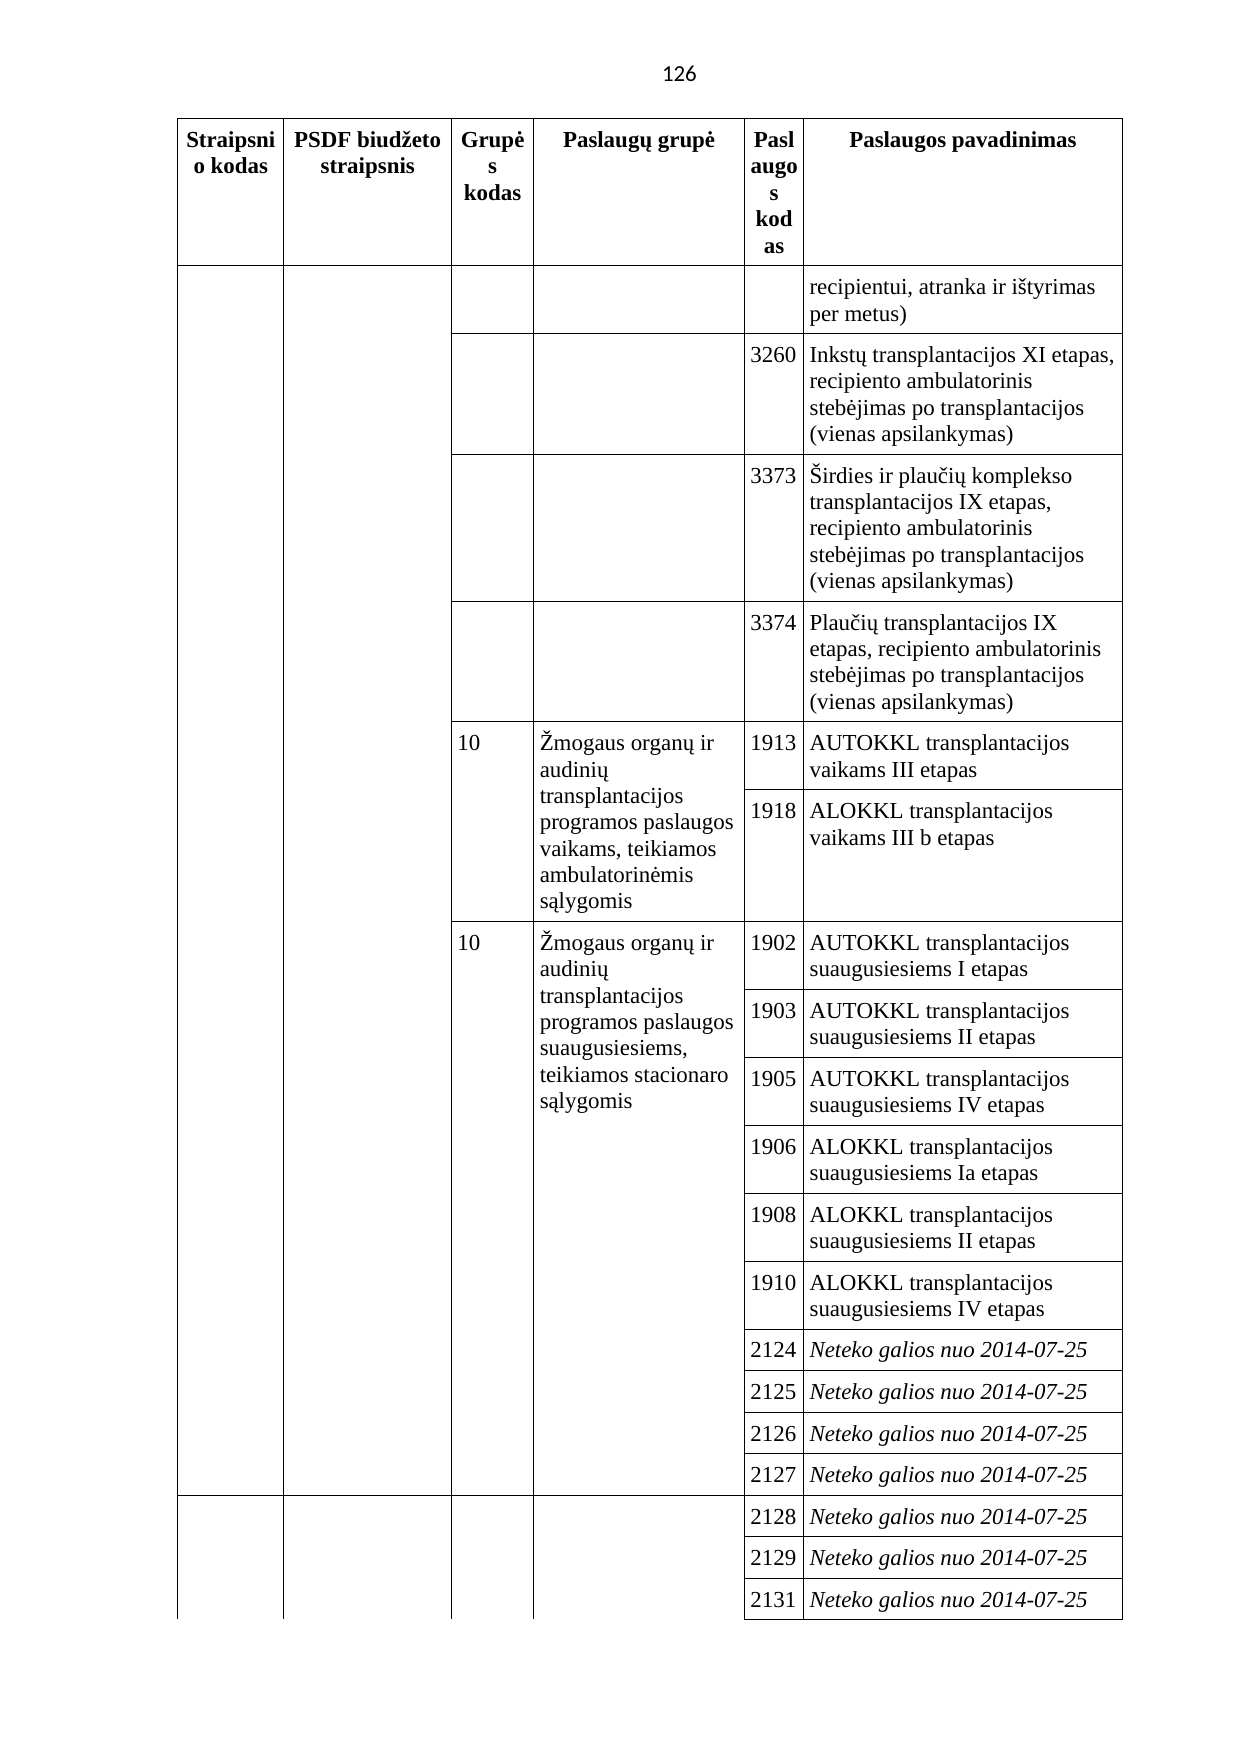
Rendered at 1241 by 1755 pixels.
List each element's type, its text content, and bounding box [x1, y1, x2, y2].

table_cell 2128 [745, 1496, 803, 1536]
table_cell Neteko galios nuo 2014-07-25 [804, 1413, 1122, 1453]
table_cell 1903 [745, 990, 803, 1057]
table_cell 10 [452, 922, 533, 1412]
table_cell 1908 [745, 1194, 803, 1261]
table_cell recipientui, atranka ir ištyrimas per metus) [804, 266, 1122, 333]
table_cell [178, 1125, 283, 1193]
table_cell [178, 1453, 283, 1495]
table_cell [284, 1370, 451, 1412]
table_cell [284, 601, 451, 721]
table_cell [452, 334, 533, 454]
table_cell [284, 266, 451, 333]
table_cell [534, 1578, 744, 1619]
table_cell [284, 721, 451, 789]
table_cell [745, 266, 803, 333]
table_cell [178, 1057, 283, 1125]
table_cell [178, 333, 283, 454]
table_header Grupės kodas [452, 119, 533, 265]
table_cell 1918 [745, 790, 803, 921]
table_cell 2129 [745, 1537, 803, 1578]
table_cell Neteko galios nuo 2014-07-25 [804, 1537, 1122, 1578]
table_cell [452, 602, 533, 721]
table_cell [534, 455, 744, 601]
table_cell 1905 [745, 1058, 803, 1125]
table_cell 1906 [745, 1126, 803, 1193]
table_cell Širdies ir plaučių komplekso transplantacijos IX etapas, recipiento ambulatorinis stebėjimas po transplantacijos (vienas apsilankymas) [804, 455, 1122, 601]
table_cell Neteko galios nuo 2014-07-25 [804, 1371, 1122, 1412]
table_cell [452, 266, 533, 333]
table_cell 1913 [745, 722, 803, 789]
table_cell [178, 789, 283, 921]
table_cell [284, 333, 451, 454]
table_cell [284, 789, 451, 921]
table_cell [284, 989, 451, 1057]
table_cell [178, 454, 283, 601]
table_cell [534, 266, 744, 333]
table_cell [284, 1261, 451, 1328]
table_cell 3374 [745, 602, 803, 721]
table_cell [178, 921, 283, 989]
table_cell Neteko galios nuo 2014-07-25 [804, 1454, 1122, 1495]
table_cell 2124 [745, 1330, 803, 1370]
table_cell ALOKKL transplantacijos suaugusiesiems II etapas [804, 1194, 1122, 1261]
table_cell [534, 1536, 744, 1578]
table_cell 1910 [745, 1262, 803, 1328]
table_cell [178, 1412, 283, 1453]
table_cell Žmogaus organų ir audinių transplantacijos programos paslaugos suaugusiesiems, teikiamos stacionaro sąlygomis [534, 922, 744, 1412]
table_cell [178, 1536, 283, 1578]
table_cell [534, 1412, 744, 1453]
table_cell Žmogaus organų ir audinių transplantacijos programos paslaugos vaikams, teikiamos ambulatorinėmis sąlygomis [534, 722, 744, 921]
table_cell [178, 1193, 283, 1261]
table_cell Plaučių transplantacijos IX etapas, recipiento ambulatorinis stebėjimas po transplantacijos (vienas apsilankymas) [804, 602, 1122, 721]
table_cell [534, 1496, 744, 1536]
table_cell Neteko galios nuo 2014-07-25 [804, 1496, 1122, 1536]
table_cell AUTOKKL transplantacijos vaikams III etapas [804, 722, 1122, 789]
table_cell 3260 [745, 334, 803, 454]
table_cell [452, 455, 533, 601]
table_cell 3373 [745, 455, 803, 601]
table_cell [284, 1412, 451, 1453]
table_cell [534, 1453, 744, 1495]
table_cell ALOKKL transplantacijos vaikams III b etapas [804, 790, 1122, 921]
table_header Paslaugų grupė [534, 119, 744, 265]
table_cell [284, 1496, 451, 1536]
table_cell ALOKKL transplantacijos suaugusiesiems IV etapas [804, 1262, 1122, 1328]
table_cell [178, 1370, 283, 1412]
table_cell [178, 1261, 283, 1328]
table_cell [178, 601, 283, 721]
table_cell [178, 989, 283, 1057]
table_cell [284, 454, 451, 601]
table_cell 10 [452, 722, 533, 789]
table_cell [534, 334, 744, 454]
table_cell [284, 1057, 451, 1125]
table_cell [452, 1496, 533, 1536]
table_cell [284, 1536, 451, 1578]
table_cell [178, 721, 283, 789]
table_cell [452, 1453, 533, 1495]
table_cell [452, 1412, 533, 1453]
table_cell 1902 [745, 922, 803, 989]
table_cell 2126 [745, 1413, 803, 1453]
table_header PSDF biudžeto straipsnis [284, 119, 451, 265]
table_cell AUTOKKL transplantacijos suaugusiesiems IV etapas [804, 1058, 1122, 1125]
table_cell [284, 1125, 451, 1193]
table_cell [178, 266, 283, 333]
table_cell Inkstų transplantacijos XI etapas, recipiento ambulatorinis stebėjimas po transplantacijos (vienas apsilankymas) [804, 334, 1122, 454]
table_cell [284, 1329, 451, 1370]
table_header Paslaugos pavadinimas [804, 119, 1122, 265]
table_cell ALOKKL transplantacijos suaugusiesiems Ia etapas [804, 1126, 1122, 1193]
table_cell [452, 1578, 533, 1619]
table_header Straipsnio kodas [178, 119, 283, 265]
table_cell 2127 [745, 1454, 803, 1495]
table_cell [284, 1453, 451, 1495]
table_cell 2131 [745, 1579, 803, 1619]
table_cell [178, 1496, 283, 1536]
table_cell [284, 1193, 451, 1261]
table_cell Neteko galios nuo 2014-07-25 [804, 1579, 1122, 1619]
table_cell [178, 1578, 283, 1619]
table_cell AUTOKKL transplantacijos suaugusiesiems I etapas [804, 922, 1122, 989]
table_cell AUTOKKL transplantacijos suaugusiesiems II etapas [804, 990, 1122, 1057]
table_cell Neteko galios nuo 2014-07-25 [804, 1330, 1122, 1370]
table_cell [178, 1329, 283, 1370]
table_cell [534, 602, 744, 721]
table_cell [452, 789, 533, 921]
table_cell [284, 1578, 451, 1619]
table_cell [284, 921, 451, 989]
table_cell 2125 [745, 1371, 803, 1412]
table_header Paslaugos kodas [745, 119, 803, 265]
table_cell [452, 1536, 533, 1578]
